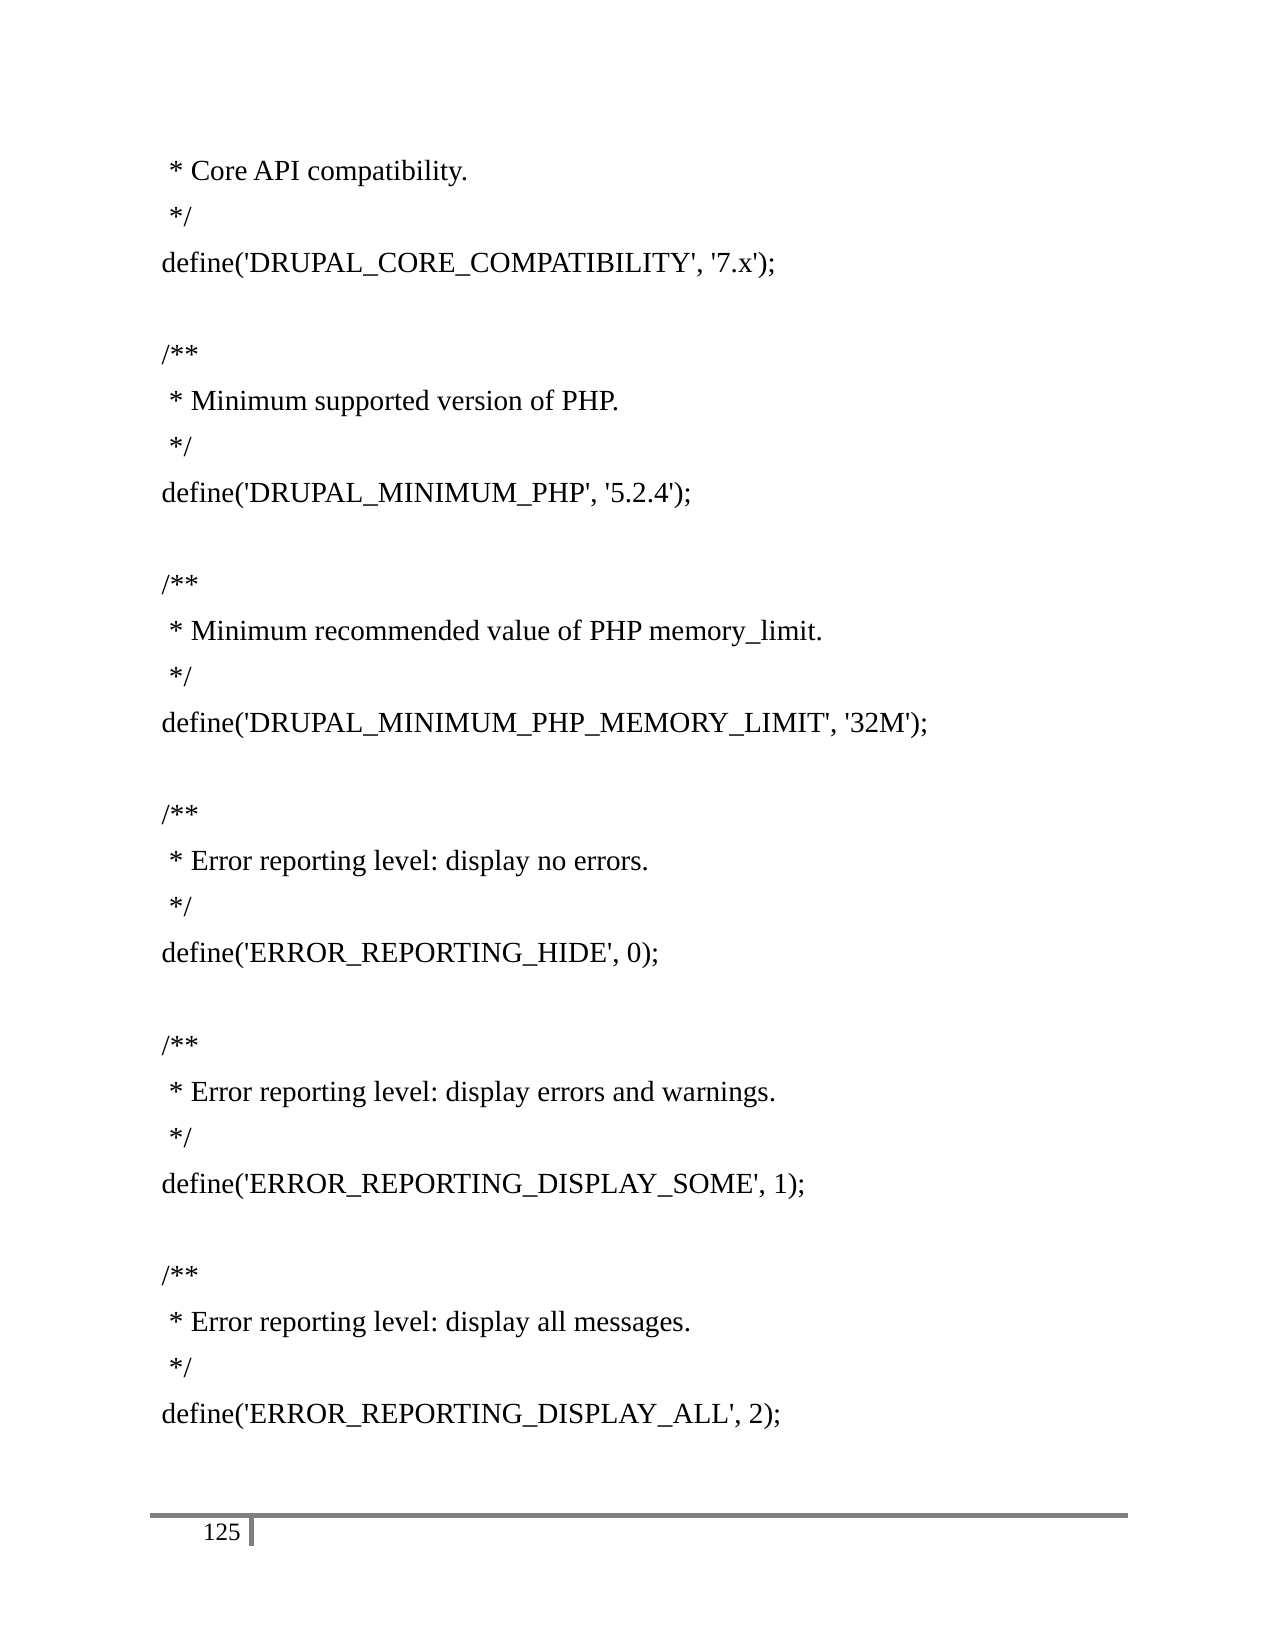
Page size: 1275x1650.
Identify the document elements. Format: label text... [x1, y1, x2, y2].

text */ [161, 1350, 1117, 1383]
text /** [161, 1028, 1117, 1061]
text define('DRUPAL_MINIMUM_PHP', '5.2.4'); [161, 475, 1117, 509]
text */ [161, 659, 1117, 693]
text */ [161, 1120, 1117, 1153]
text define('ERROR_REPORTING_HIDE', 0); [161, 936, 1117, 969]
text define('DRUPAL_MINIMUM_PHP_MEMORY_LIMIT', '32M'); [161, 705, 1117, 739]
text define('ERROR_REPORTING_DISPLAY_ALL', 2); [161, 1396, 1117, 1429]
text /** [161, 1258, 1117, 1291]
text * Error reporting level: display all messages. [161, 1304, 1117, 1337]
text /** [161, 797, 1117, 831]
text */ [161, 889, 1117, 923]
text define('DRUPAL_CORE_COMPATIBILITY', '7.x'); [161, 245, 1117, 278]
text * Error reporting level: display no errors. [161, 843, 1117, 877]
text /** [161, 567, 1117, 601]
text * Error reporting level: display errors and warnings. [161, 1074, 1117, 1107]
text */ [161, 199, 1117, 232]
text * Minimum supported version of PHP. [161, 383, 1117, 417]
text * Core API compatibility. [161, 153, 1117, 186]
text define('ERROR_REPORTING_DISPLAY_SOME', 1); [161, 1166, 1117, 1199]
text /** [161, 337, 1117, 371]
text */ [161, 429, 1117, 463]
text * Minimum recommended value of PHP memory_limit. [161, 613, 1117, 647]
